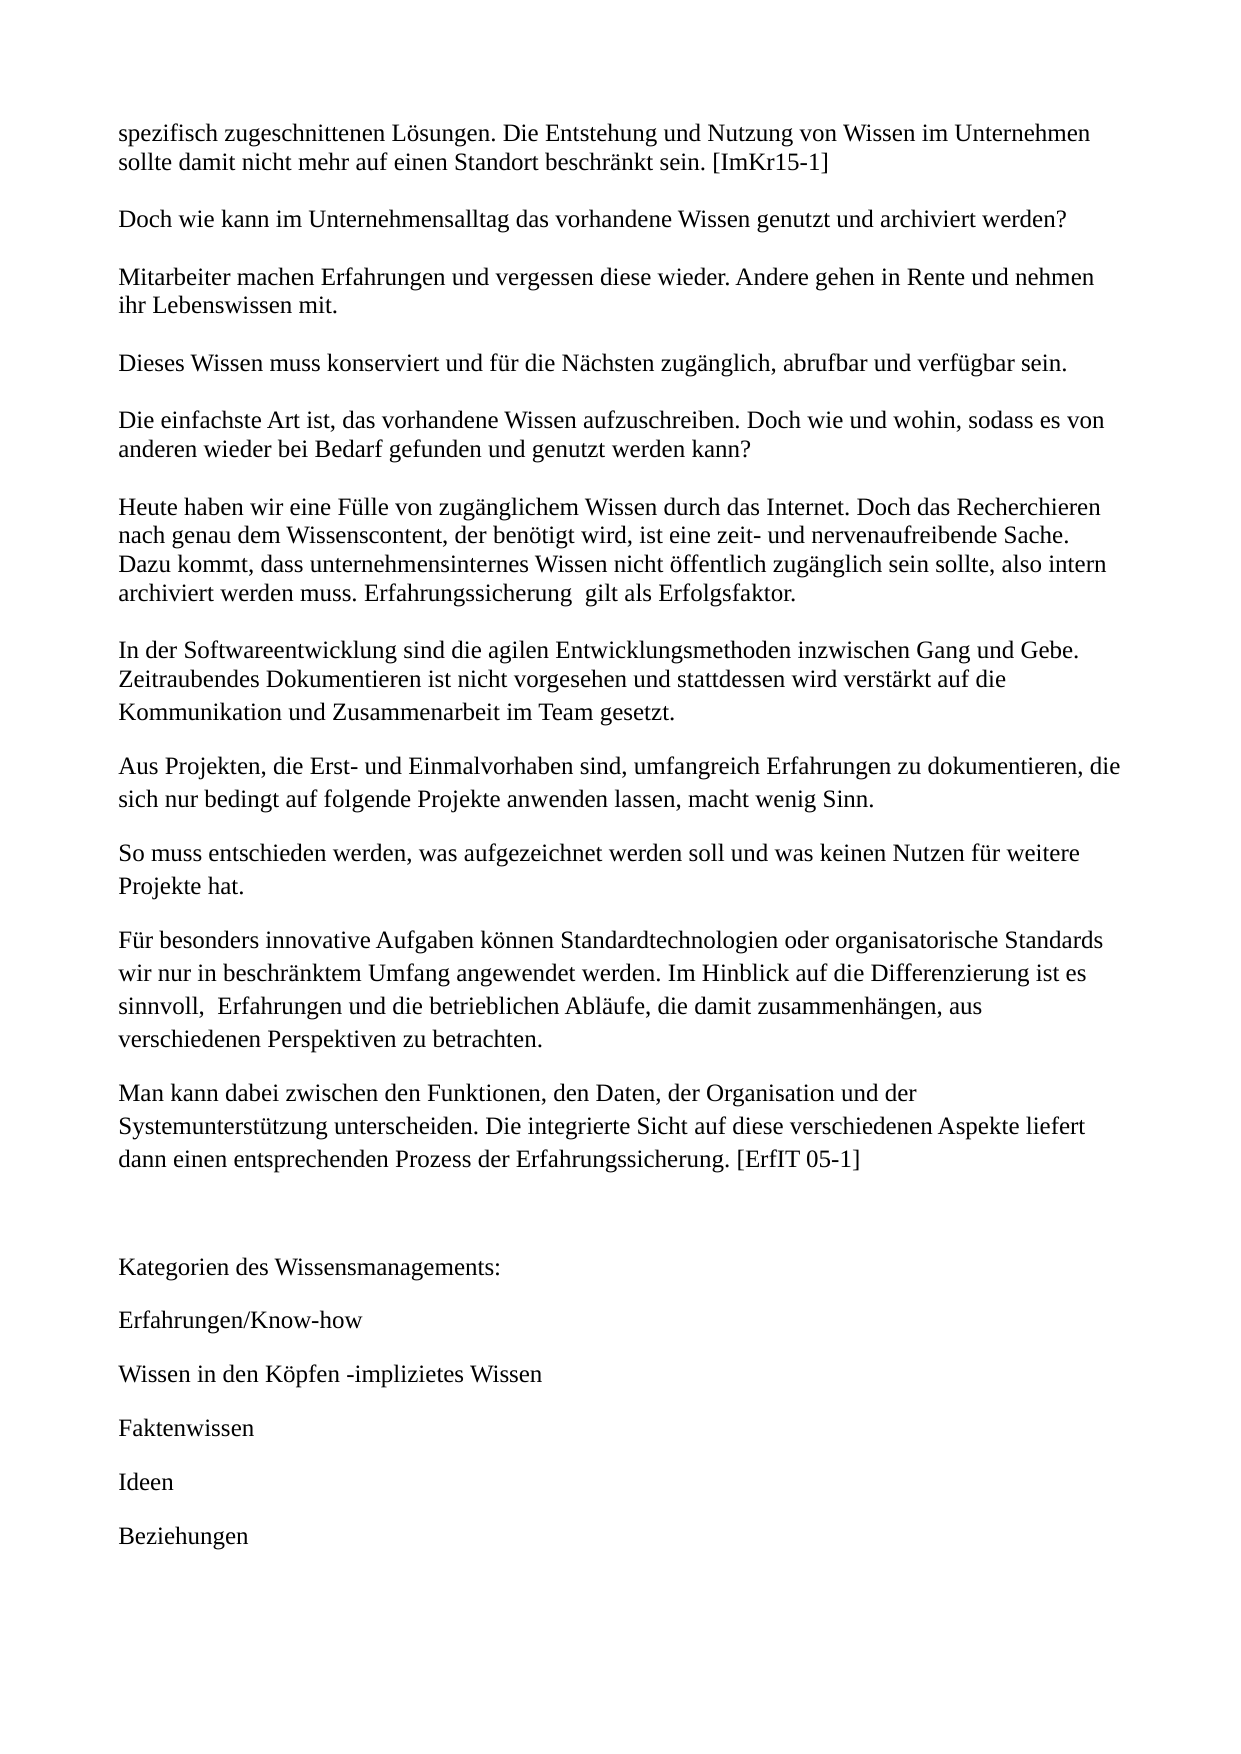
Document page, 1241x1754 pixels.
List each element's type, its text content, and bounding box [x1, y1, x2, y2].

text Wissen in den Köpfen -implizietes Wissen [118, 1359, 1122, 1388]
text So muss entschieden werden, was aufgezeichnet werden soll und was keinen Nutzen für weitere Projekte hat. [118, 838, 1122, 900]
text Man kann dabei zwischen den Funktionen, den Daten, der Organisation und der Systemunterstützung unterscheiden. Die integrierte Sicht auf diese verschiedenen Aspekte liefert dann einen entsprechenden Prozess der Erfahrungssicherung. [ErfIT 05-1] [118, 1078, 1122, 1173]
text Faktenwissen [118, 1413, 1122, 1442]
text In der Softwareentwicklung sind die agilen Entwicklungsmethoden inzwischen Gang und Gebe. [118, 636, 1122, 664]
text Doch wie kann im Unternehmensalltag das vorhandene Wissen genutzt und archiviert werden? [118, 204, 1122, 233]
text Kategorien des Wissensmanagements: [118, 1252, 1122, 1280]
text Mitarbeiter machen Erfahrungen und vergessen diese wieder. Andere gehen in Rente und nehmen ihr Lebenswissen mit. [118, 262, 1122, 319]
text spezifisch zugeschnittenen Lösungen. Die Entstehung und Nutzung von Wissen im Unternehmen sollte damit nicht mehr auf einen Standort beschränkt sein. [ImKr15-1] [118, 118, 1122, 176]
text Ideen [118, 1467, 1122, 1496]
text Dieses Wissen muss konserviert und für die Nächsten zugänglich, abrufbar und verfügbar sein. [118, 348, 1122, 377]
text Aus Projekten, die Erst- und Einmalvorhaben sind, umfangreich Erfahrungen zu dokumentieren, die sich nur bedingt auf folgende Projekte anwenden lassen, macht wenig Sinn. [118, 751, 1122, 813]
text Heute haben wir eine Fülle von zugänglichem Wissen durch das Internet. Doch das Recherchieren nach genau dem Wissenscontent, der benötigt wird, ist eine zeit- und nervenaufreibende Sache. Dazu kommt, dass unternehmensinternes Wissen nicht öffentlich zugänglich sein sollte, also intern archiviert werden muss. Erfahrungssicherung gilt als Erfolgsfaktor. [118, 492, 1122, 607]
text Die einfachste Art ist, das vorhandene Wissen aufzuschreiben. Doch wie und wohin, sodass es von anderen wieder bei Bedarf gefunden und genutzt werden kann? [118, 406, 1122, 463]
text Beziehungen [118, 1521, 1122, 1550]
text Für besonders innovative Aufgaben können Standardtechnologien oder organisatorische Standards wir nur in beschränktem Umfang angewendet werden. Im Hinblick auf die Differenzierung ist es sinnvoll, Erfahrungen und die betrieblichen Abläufe, die damit zusammenhängen, aus verschiedenen Perspektiven zu betrachten. [118, 925, 1122, 1053]
text Zeitraubendes Dokumentieren ist nicht vorgesehen und stattdessen wird verstärkt auf die Kommunikation und Zusammenarbeit im Team gesetzt. [118, 664, 1122, 726]
text Erfahrungen/Know-how [118, 1306, 1122, 1334]
